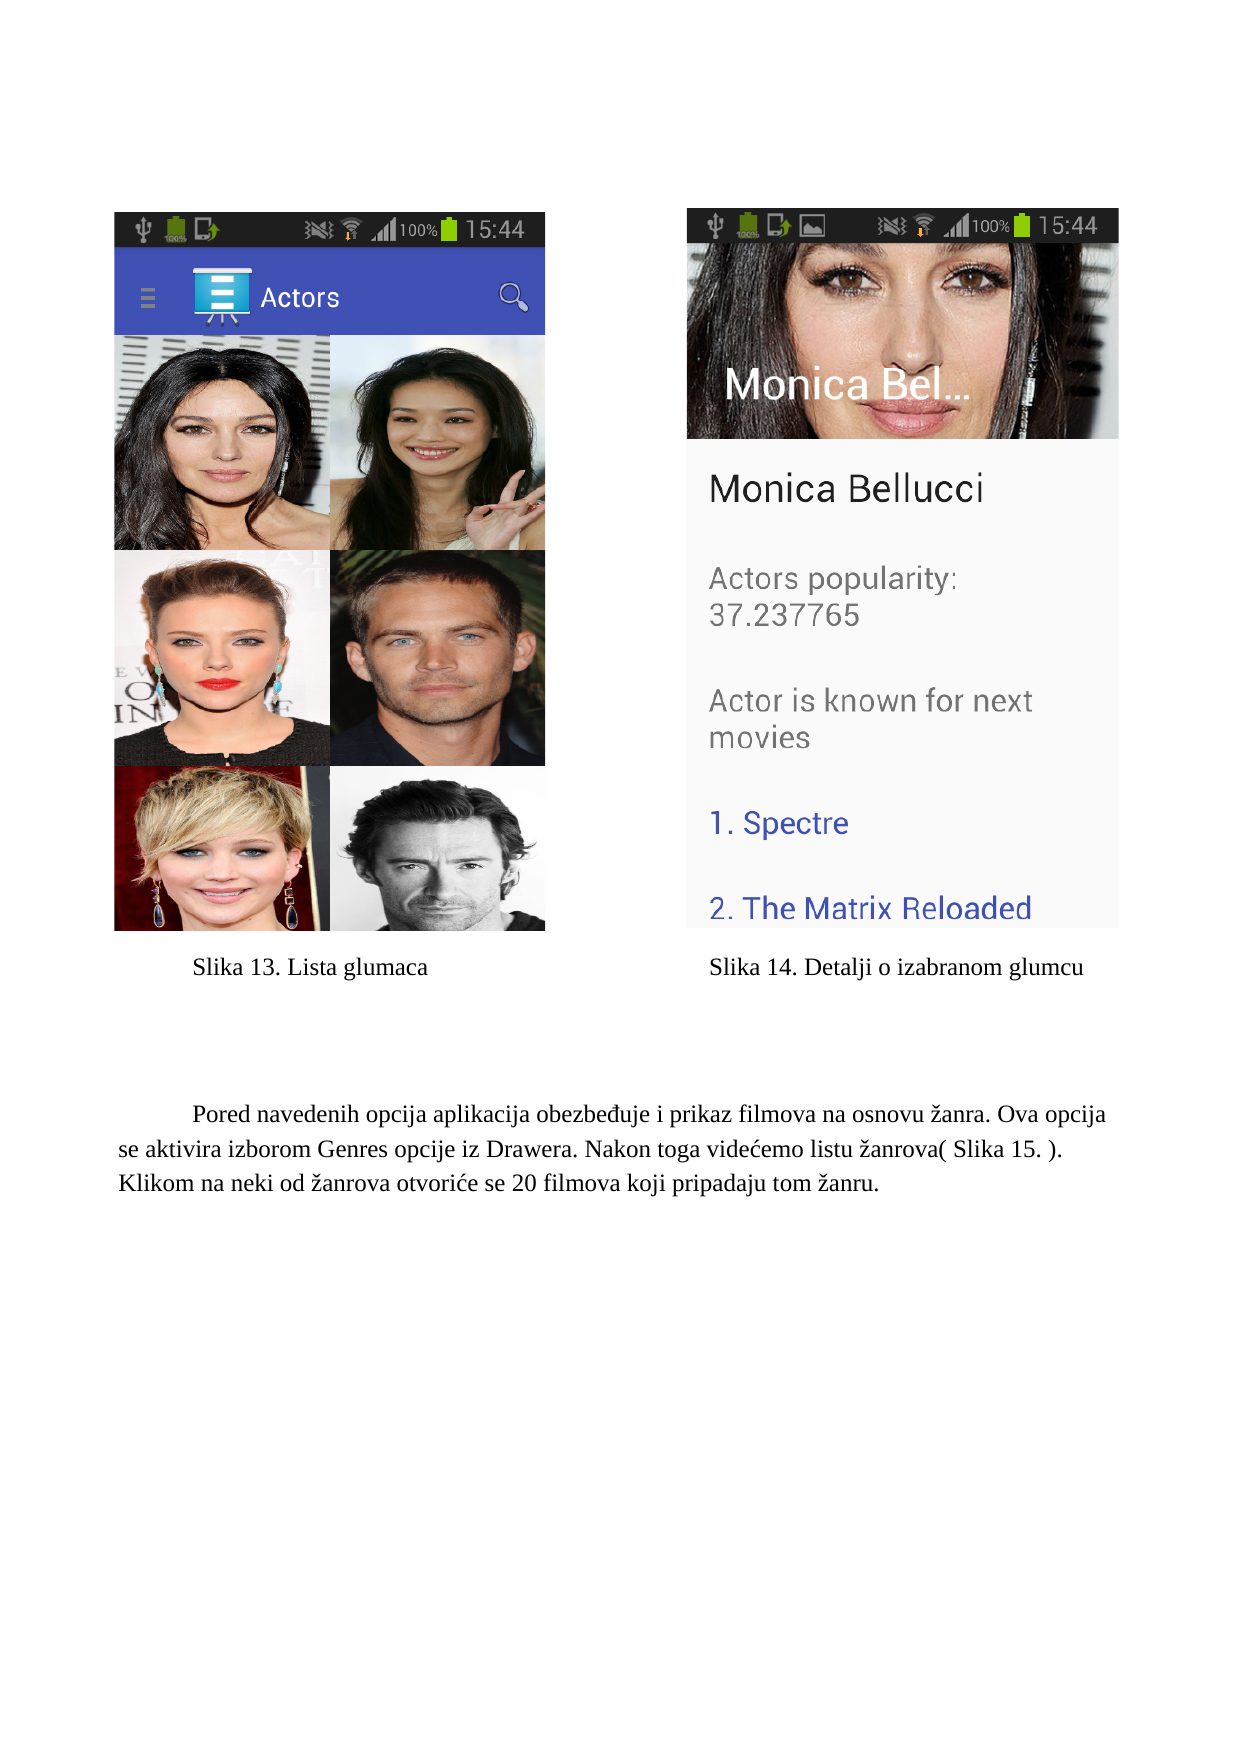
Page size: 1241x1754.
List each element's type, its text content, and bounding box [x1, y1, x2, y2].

picture [686, 208, 1119, 928]
text Slika 13. Lista glumaca Slika 14. Detalji o izabranom glumcu [118, 952, 1122, 981]
text Pored navedenih opcija aplikacija obezbeđuje i prikaz filmova na osnovu žanra. Ova opcija se aktivira izborom Genres opcije iz Drawera. Nakon toga videćemo listu žanrova( Slika 15. ). Klikom na neki od žanrova otvoriće se 20 filmova koji pripadaju tom žanru. [118, 1099, 1122, 1197]
picture [114, 212, 546, 931]
